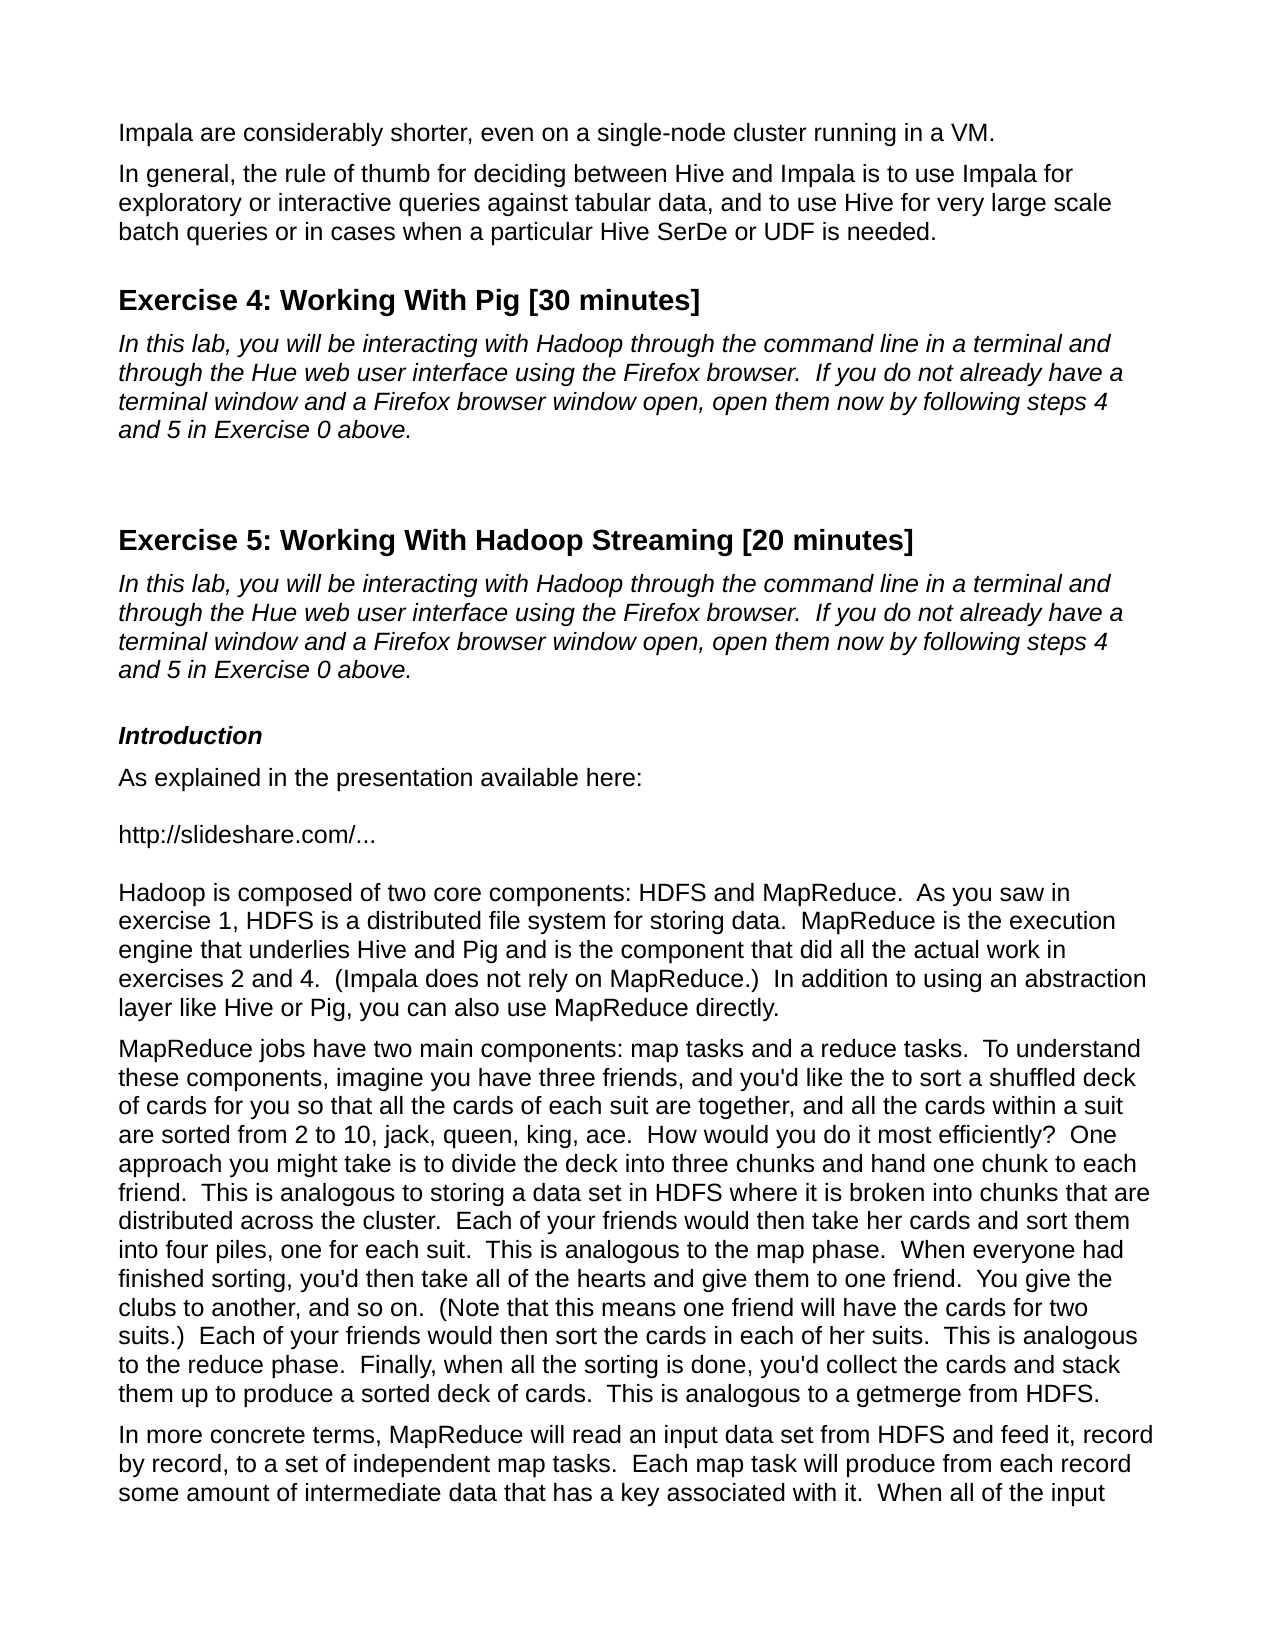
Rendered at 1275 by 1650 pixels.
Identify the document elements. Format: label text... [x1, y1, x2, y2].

text In general, the rule of thumb for deciding between Hive and Impala is to use Impala for exploratory or interactive queries against tabular data, and to use Hive for very large scale batch queries or in cases when a particular Hive SerDe or UDF is needed. [118, 159, 1157, 246]
text In more concrete terms, MapReduce will read an input data set from HDFS and feed it, record by record, to a set of independent map tasks. Each map task will produce from each record some amount of intermediate data that has a key associated with it. When all of the input [118, 1420, 1157, 1506]
subtitle Introduction [118, 721, 1157, 750]
text Impala are considerably shorter, even on a single-node cluster running in a VM. [118, 118, 1157, 147]
text MapReduce jobs have two main components: map tasks and a reduce tasks. To understand these components, imagine you have three friends, and you'd like the to sort a shuffled deck of cards for you so that all the cards of each suit are together, and all the cards within a suit are sorted from 2 to 10, jack, queen, king, ace. How would you do it most efficiently? One approach you might take is to divide the deck into three chunks and hand one chunk to each friend. This is analogous to storing a data set in HDFS where it is broken into chunks that are distributed across the cluster. Each of your friends would then take her cards and sort them into four piles, one for each suit. This is analogous to the map phase. When everyone had finished sorting, you'd then take all of the hearts and give them to one friend. You give the clubs to another, and so on. (Note that this means one friend will have the cards for two suits.) Each of your friends would then sort the cards in each of her suits. This is analogous to the reduce phase. Finally, when all the sorting is done, you'd collect the cards and stack them up to produce a sorted deck of cards. This is analogous to a getmerge from HDFS. [118, 1034, 1157, 1407]
text In this lab, you will be interacting with Hadoop through the command line in a terminal and through the Hue web user interface using the Firefox browser. If you do not already have a terminal window and a Firefox browser window open, open them now by following steps 4 and 5 in Exercise 0 above. [118, 329, 1157, 444]
text In this lab, you will be interacting with Hadoop through the command line in a terminal and through the Hue web user interface using the Firefox browser. If you do not already have a terminal window and a Firefox browser window open, open them now by following steps 4 and 5 in Exercise 0 above. [118, 569, 1157, 684]
subtitle Exercise 5: Working With Hadoop Streaming [20 minutes] [118, 523, 1157, 556]
text As explained in the presentation available here: http://slideshare.com/... Hadoop is composed of two core components: HDFS and MapReduce. As you saw in exercise 1, HDFS is a distributed file system for storing data. MapReduce is the execution engine that underlies Hive and Pig and is the component that did all the actual work in exercises 2 and 4. (Impala does not rely on MapReduce.) In addition to using an abstraction layer like Hive or Pig, you can also use MapReduce directly. [118, 762, 1157, 1021]
subtitle Exercise 4: Working With Pig [30 minutes] [118, 283, 1157, 317]
